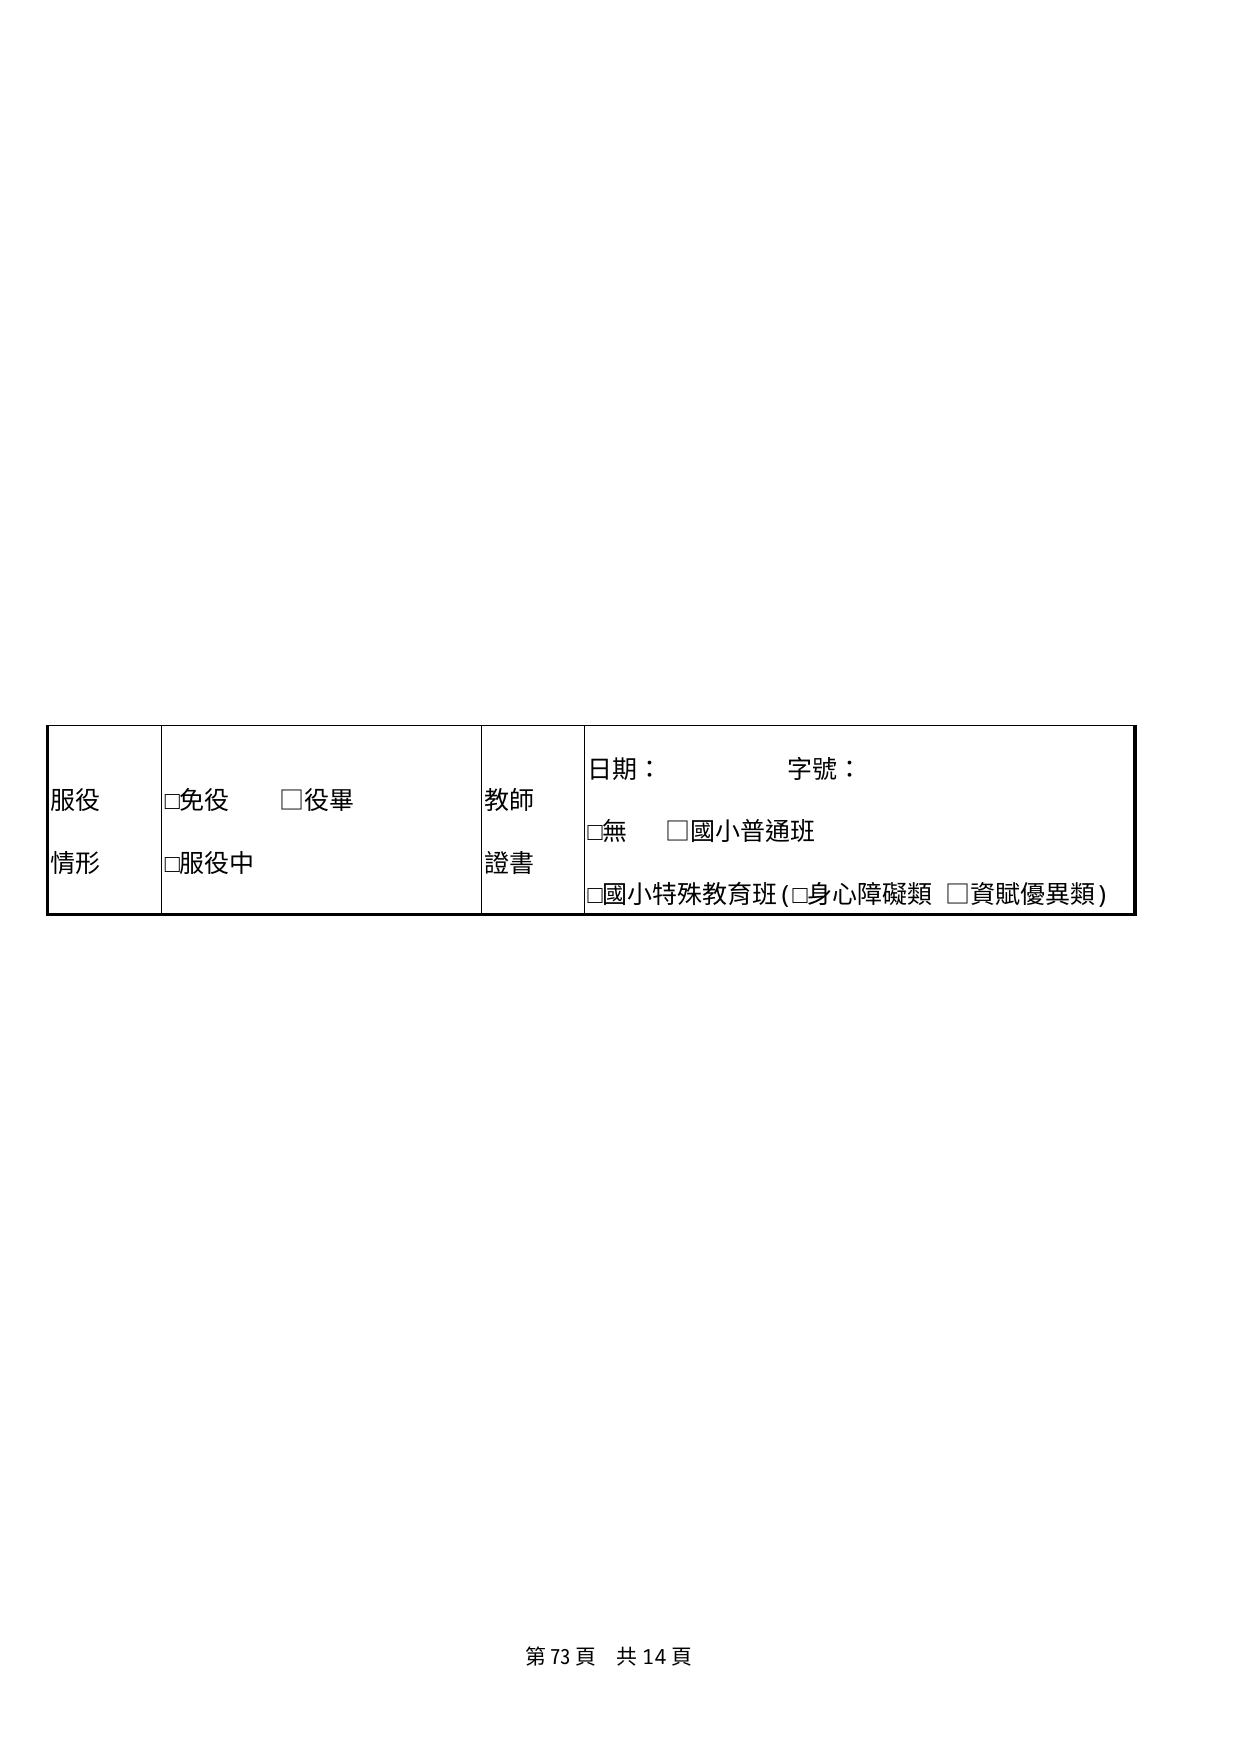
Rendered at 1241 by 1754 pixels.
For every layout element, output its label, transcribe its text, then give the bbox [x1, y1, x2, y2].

table_cell 教師 證書 [482, 726, 584, 913]
table_cell □免役 □役畢 □服役中 [162, 726, 481, 913]
table_cell 服役 情形 [49, 726, 161, 913]
table_cell 日期： 字號： □無 □國小普通班 □國小特殊教育班(□身心障礙類 □資賦優異類) [585, 726, 1133, 913]
